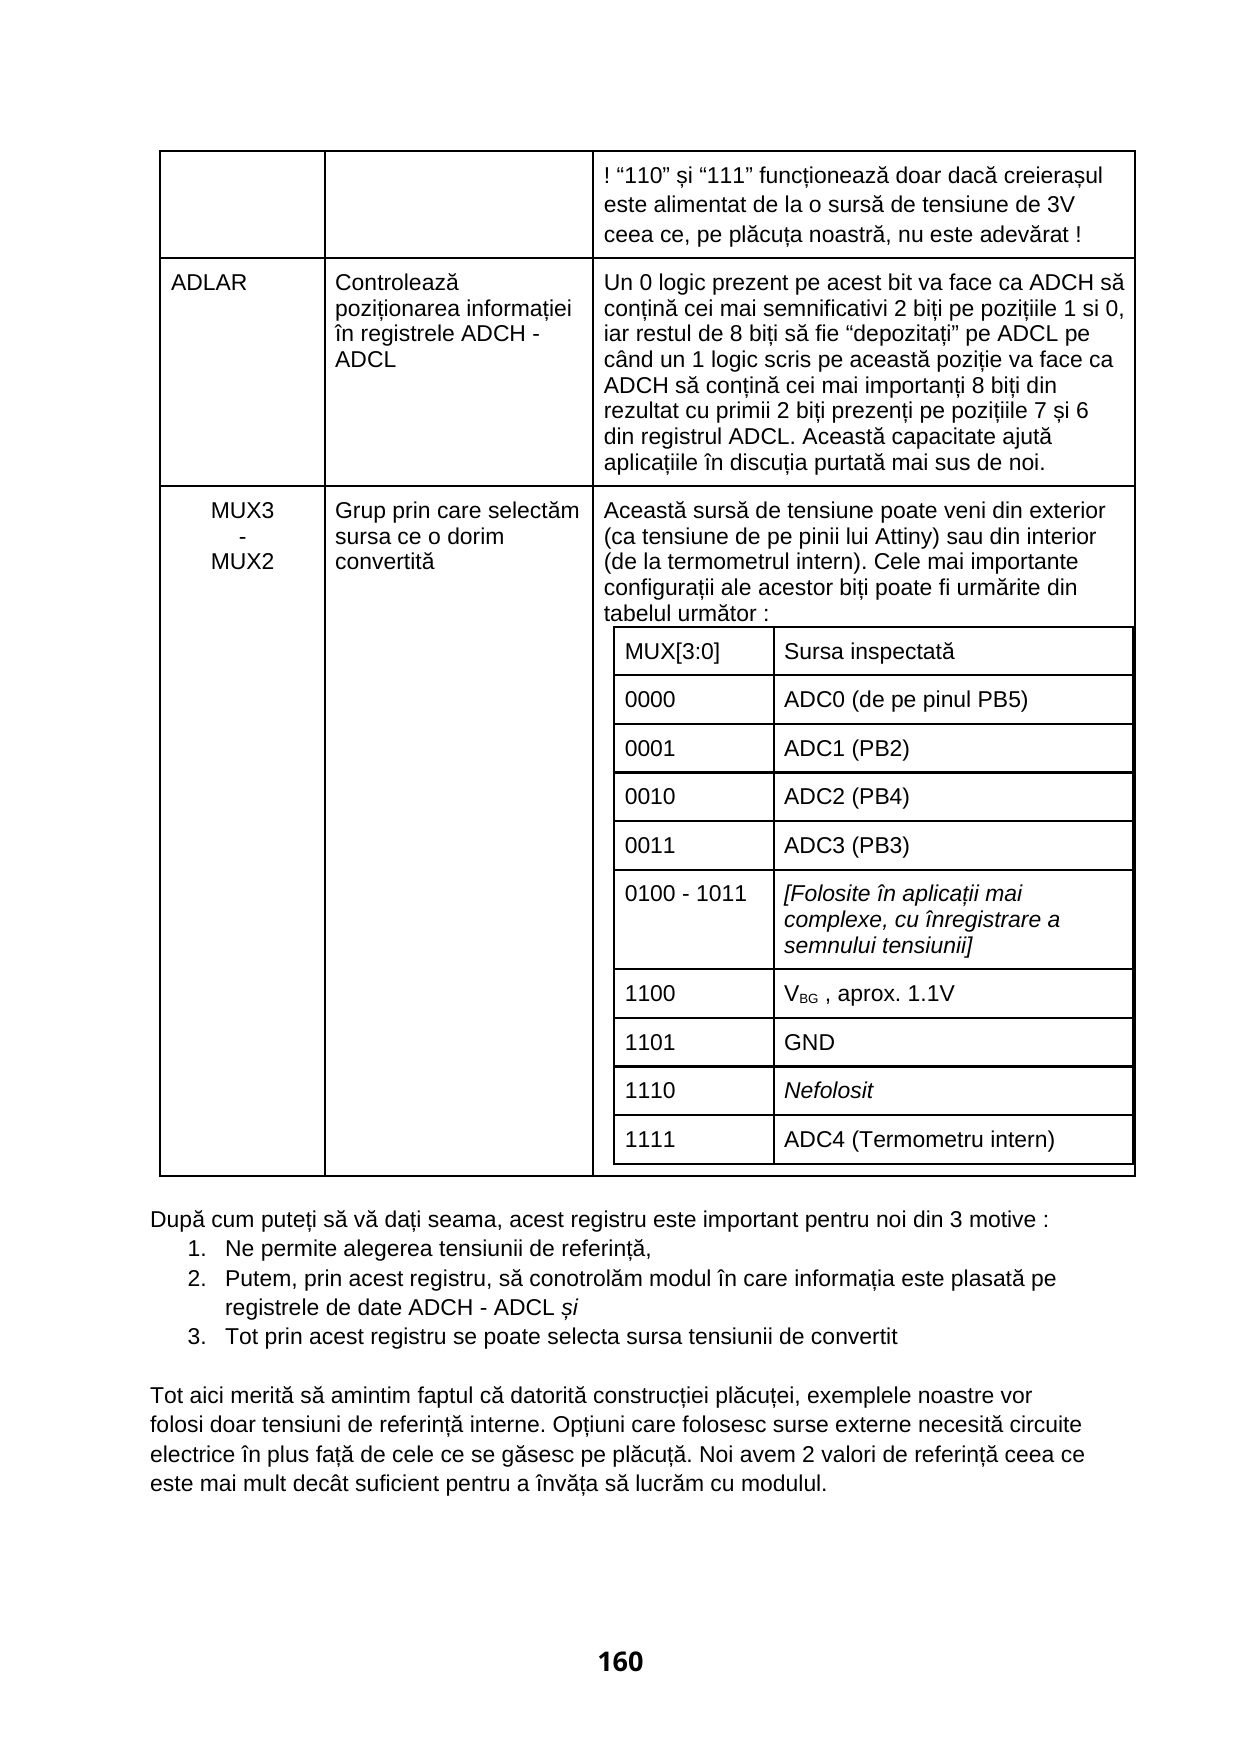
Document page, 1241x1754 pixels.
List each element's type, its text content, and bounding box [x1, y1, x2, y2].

table_cell Controlează poziționarea informației în registrele ADCH - ADCL [326, 259, 592, 485]
list Tot prin acest registru se poate selecta sursa tensiunii de convertit [187, 1324, 1091, 1350]
table_cell 1101 [615, 1019, 773, 1065]
table_cell 0011 [615, 822, 773, 868]
table_cell [326, 152, 592, 257]
table_cell MUX3 - MUX2 [161, 487, 324, 1175]
table_cell Un 0 logic prezent pe acest bit va face ca ADCH să conțină cei mai semnificativi 2 biți pe pozițiile 1 si 0, iar restul de 8 biți să fie “depozitați” pe ADCL pe când un 1 logic scris pe această poziție va face ca ADCH să conțină cei mai importanți 8 biți din rezultat cu primii 2 biți prezenți pe pozițiile 7 și 6 din registrul ADCL. Această capacitate ajută aplicațiile în discuția purtată mai sus de noi. [594, 259, 1134, 485]
table_cell 1100 [615, 970, 773, 1017]
table_cell [Folosite în aplicații mai complexe, cu înregistrare a semnului tensiunii] [775, 871, 1132, 968]
table_cell ADC0 (de pe pinul PB5) [775, 676, 1132, 723]
list Putem, prin acest registru, să conotrolăm modul în care informația este plasată pe registrele de date ADCH - ADCL și [187, 1265, 1091, 1320]
table_cell 0100 - 1011 [615, 871, 773, 968]
table_cell GND [775, 1019, 1132, 1065]
table_cell 0000 [615, 676, 773, 723]
list Ne permite alegerea tensiunii de referință, [187, 1236, 1091, 1262]
table_cell ADLAR [161, 259, 324, 485]
table_cell Grup prin care selectăm sursa ce o dorim convertită [326, 487, 592, 1175]
table_cell ADC1 (PB2) [775, 725, 1132, 771]
table_header Sursa inspectată [775, 628, 1132, 674]
table_cell [161, 152, 324, 257]
table_cell ! “110” și “111” funcționează doar dacă creierașul este alimentat de la o sursă de tensiune de 3V ceea ce, pe plăcuța noastră, nu este adevărat ! [594, 152, 1134, 257]
table_cell 0010 [615, 774, 773, 820]
table_cell 1111 [615, 1116, 773, 1162]
table_cell ADC4 (Termometru intern) [775, 1116, 1132, 1162]
table_cell VBG , aprox. 1.1V [775, 970, 1132, 1017]
table_cell ADC3 (PB3) [775, 822, 1132, 868]
table_cell ADC2 (PB4) [775, 774, 1132, 820]
table_cell 1110 [615, 1068, 773, 1114]
table_cell Nefolosit [775, 1068, 1132, 1114]
table_cell Această sursă de tensiune poate veni din exterior (ca tensiune de pe pinii lui Attiny) sau din interior (de la termometrul intern). Cele mai importante configurații ale acestor biți poate fi urmărite din tabelul următor : [594, 487, 1134, 1175]
text Tot aici merită să amintim faptul că datorită construcției plăcuței, exemplele noastre vor folosi doar tensiuni de referință interne. Opțiuni care folosesc surse externe necesită circuite electrice în plus față de cele ce se găsesc pe plăcuță. Noi avem 2 valori de referință ceea ce este mai mult decât suficient pentru a învăța să lucrăm cu modulul. [150, 1383, 1091, 1497]
table_header MUX[3:0] [615, 628, 773, 674]
text După cum puteți să vă dați seama, acest registru este important pentru noi din 3 motive : [150, 1207, 1091, 1232]
table_cell 0001 [615, 725, 773, 771]
